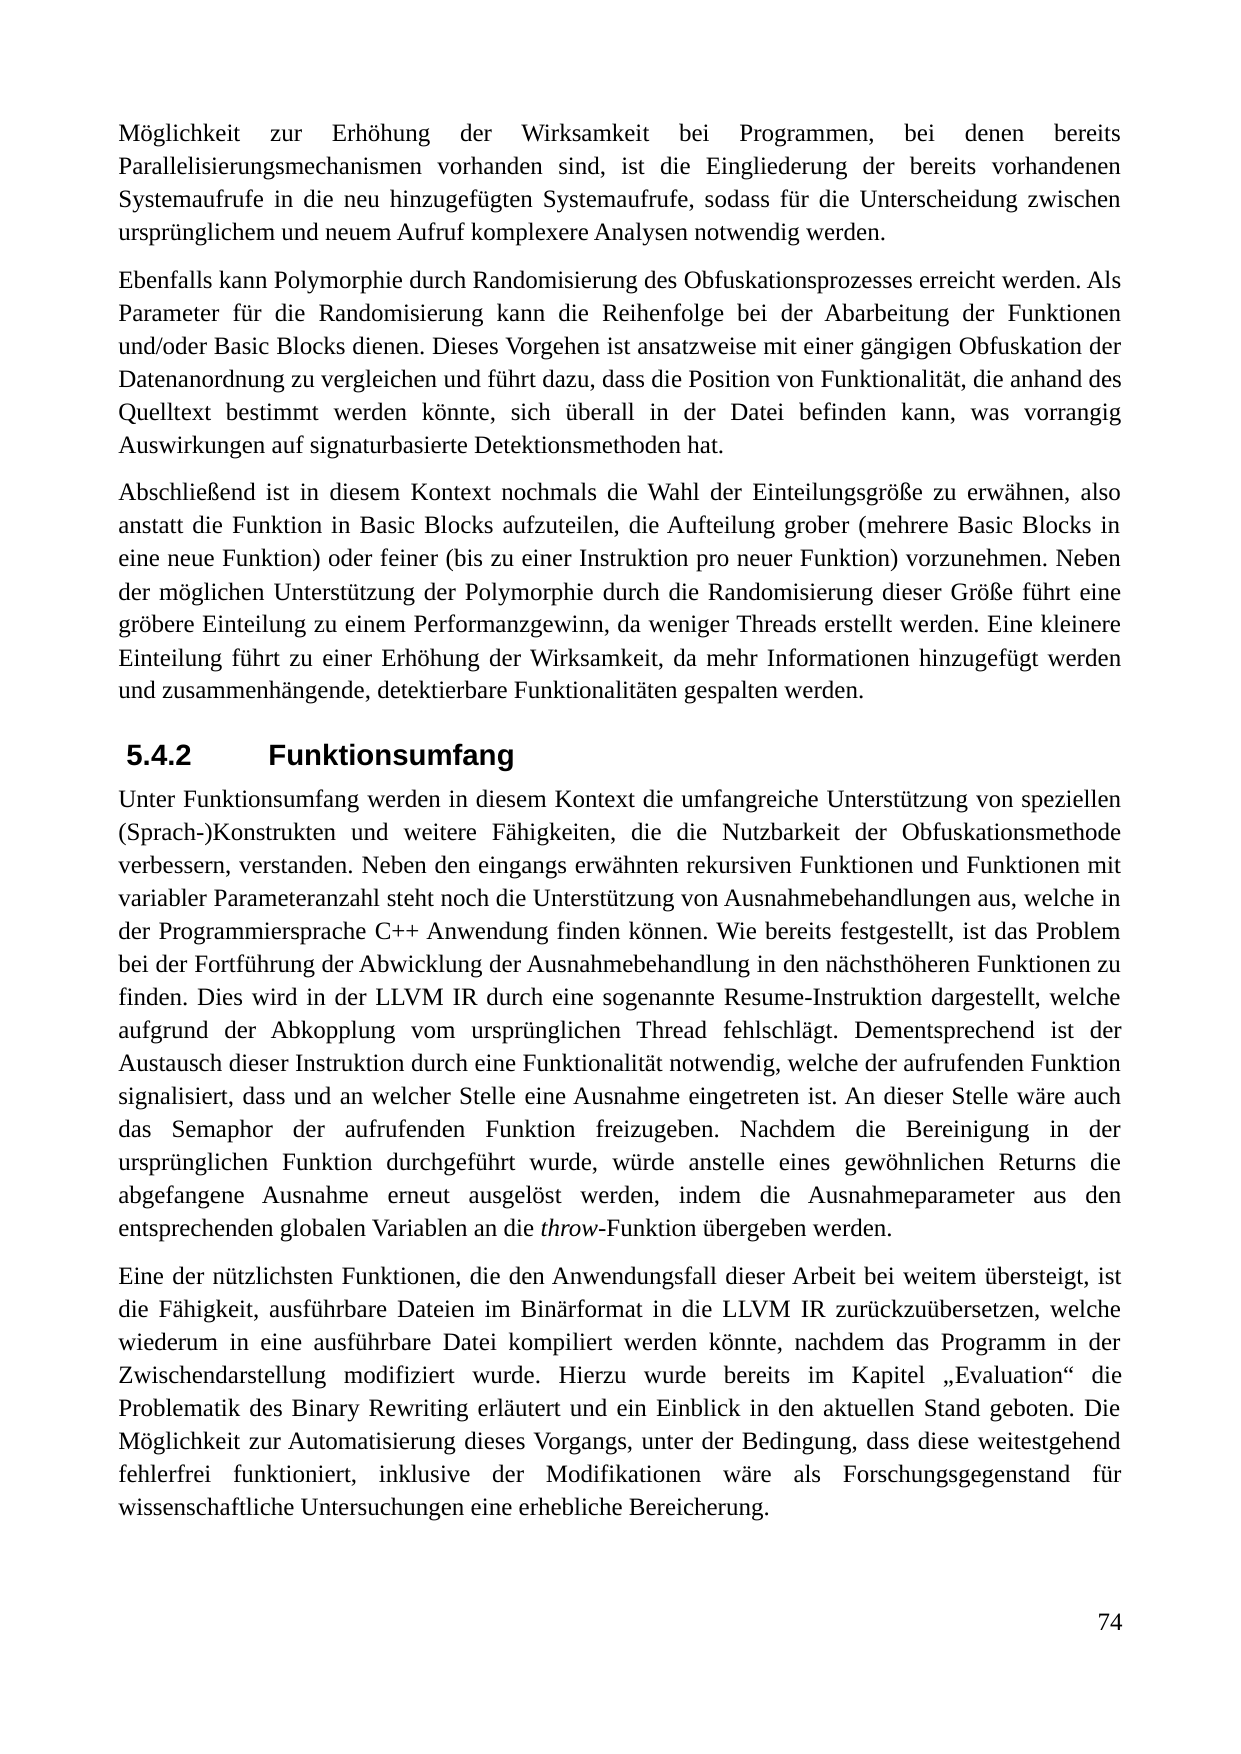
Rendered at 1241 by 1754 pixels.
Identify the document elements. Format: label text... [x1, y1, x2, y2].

subtitle Funktionsumfang [118, 738, 1122, 772]
text Eine der nützlichsten Funktionen, die den Anwendungsfall dieser Arbeit bei weitem übersteigt, ist die Fähigkeit, ausführbare Dateien im Binärformat in die LLVM IR zurückzuübersetzen, welche wiederum in eine ausführbare Datei kompiliert werden könnte, nachdem das Programm in der Zwischendarstellung modifiziert wurde. Hierzu wurde bereits im Kapitel „Evaluation“ die Problematik des Binary Rewriting erläutert und ein Einblick in den aktuellen Stand geboten. Die Möglichkeit zur Automatisierung dieses Vorgangs, unter der Bedingung, dass diese weitestgehend fehlerfrei funktioniert, inklusive der Modifikationen wäre als Forschungsgegenstand für wissenschaftliche Untersuchungen eine erhebliche Bereicherung. [118, 1261, 1122, 1521]
text Unter Funktionsumfang werden in diesem Kontext die umfangreiche Unterstützung von speziellen (Sprach-)Konstrukten und weitere Fähigkeiten, die die Nutzbarkeit der Obfuskationsmethode verbessern, verstanden. Neben den eingangs erwähnten rekursiven Funktionen und Funktionen mit variabler Parameteranzahl steht noch die Unterstützung von Ausnahmebehandlungen aus, welche in der Programmiersprache C++ Anwendung finden können. Wie bereits festgestellt, ist das Problem bei der Fortführung der Abwicklung der Ausnahmebehandlung in den nächsthöheren Funktionen zu finden. Dies wird in der LLVM IR durch eine sogenannte Resume-Instruktion dargestellt, welche aufgrund der Abkopplung vom ursprünglichen Thread fehlschlägt. Dementsprechend ist der Austausch dieser Instruktion durch eine Funktionalität notwendig, welche der aufrufenden Funktion signalisiert, dass und an welcher Stelle eine Ausnahme eingetreten ist. An dieser Stelle wäre auch das Semaphor der aufrufenden Funktion freizugeben. Nachdem die Bereinigung in der ursprünglichen Funktion durchgeführt wurde, würde anstelle eines gewöhnlichen Returns die abgefangene Ausnahme erneut ausgelöst werden, indem die Ausnahmeparameter aus den entsprechenden globalen Variablen an die throw-Funktion übergeben werden. [118, 784, 1122, 1242]
text Abschließend ist in diesem Kontext nochmals die Wahl der Einteilungsgröße zu erwähnen, also anstatt die Funktion in Basic Blocks aufzuteilen, die Aufteilung grober (mehrere Basic Blocks in eine neue Funktion) oder feiner (bis zu einer Instruktion pro neuer Funktion) vorzunehmen. Neben der möglichen Unterstützung der Polymorphie durch die Randomisierung dieser Größe führt eine gröbere Einteilung zu einem Performanzgewinn, da weniger Threads erstellt werden. Eine kleinere Einteilung führt zu einer Erhöhung der Wirksamkeit, da mehr Informationen hinzugefügt werden und zusammenhängende, detektierbare Funktionalitäten gespalten werden. [118, 477, 1122, 704]
text Ebenfalls kann Polymorphie durch Randomisierung des Obfuskationsprozesses erreicht werden. Als Parameter für die Randomisierung kann die Reihenfolge bei der Abarbeitung der Funktionen und/oder Basic Blocks dienen. Dieses Vorgehen ist ansatzweise mit einer gängigen Obfuskation der Datenanordnung zu vergleichen und führt dazu, dass die Position von Funktionalität, die anhand des Quelltext bestimmt werden könnte, sich überall in der Datei befinden kann, was vorrangig Auswirkungen auf signaturbasierte Detektionsmethoden hat. [118, 265, 1122, 459]
text Möglichkeit zur Erhöhung der Wirksamkeit bei Programmen, bei denen bereits Parallelisierungsmechanismen vorhanden sind, ist die Eingliederung der bereits vorhandenen Systemaufrufe in die neu hinzugefügten Systemaufrufe, sodass für die Unterscheidung zwischen ursprünglichem und neuem Aufruf komplexere Analysen notwendig werden. [118, 118, 1122, 246]
